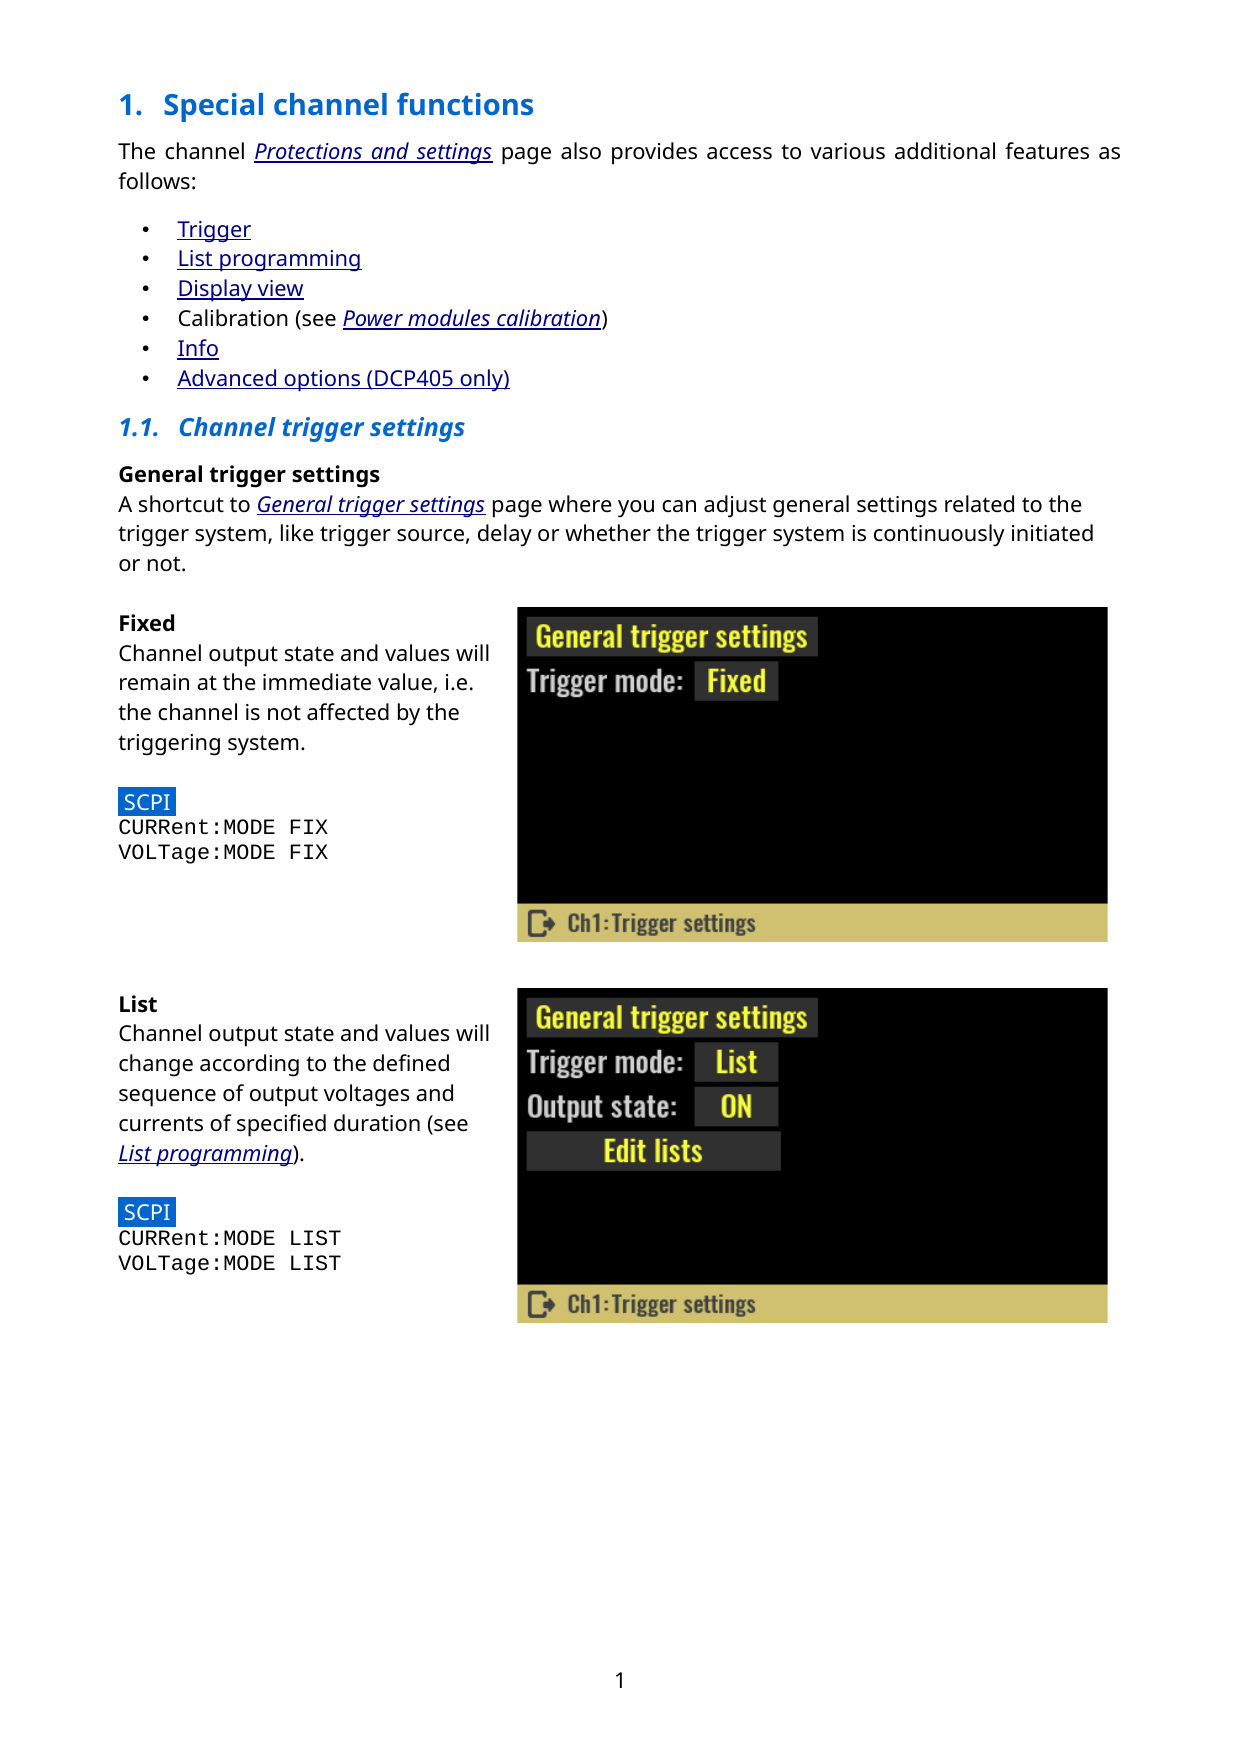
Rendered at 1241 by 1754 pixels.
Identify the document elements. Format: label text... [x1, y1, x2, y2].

list Advanced options (DCP405 only) [142, 362, 1110, 392]
text The channel Protections and settings page also provides access to various additional features as follows: [118, 136, 1122, 196]
picture [517, 988, 1108, 1323]
list Info [142, 333, 1110, 362]
list List programming [142, 243, 1110, 273]
text A shortcut to General trigger settings page where you can adjust general settings related to the trigger system, like trigger source, delay or whether the trigger system is continuously initiated or not. [118, 489, 1122, 578]
table_header List Channel output state and values will change according to the defined sequence of output voltages and currents of specified duration (see List programming). SCPI CURRent:MODE LIST VOLTage:MODE LIST [118, 989, 502, 1340]
table_header [502, 608, 1123, 959]
subtitle Channel trigger settings [118, 410, 1122, 444]
list Calibration (see Power modules calibration) [142, 303, 1110, 333]
list Display view [142, 273, 1110, 303]
table_header [502, 989, 1123, 1340]
picture [517, 607, 1108, 942]
table_header Fixed Channel output state and values will remain at the immediate value, i.e. the channel is not affected by the triggering system. SCPI CURRent:MODE FIX VOLTage:MODE FIX [118, 608, 502, 959]
text General trigger settings [118, 459, 1122, 489]
list Trigger [142, 213, 1110, 243]
subtitle Special channel functions [118, 84, 1122, 124]
